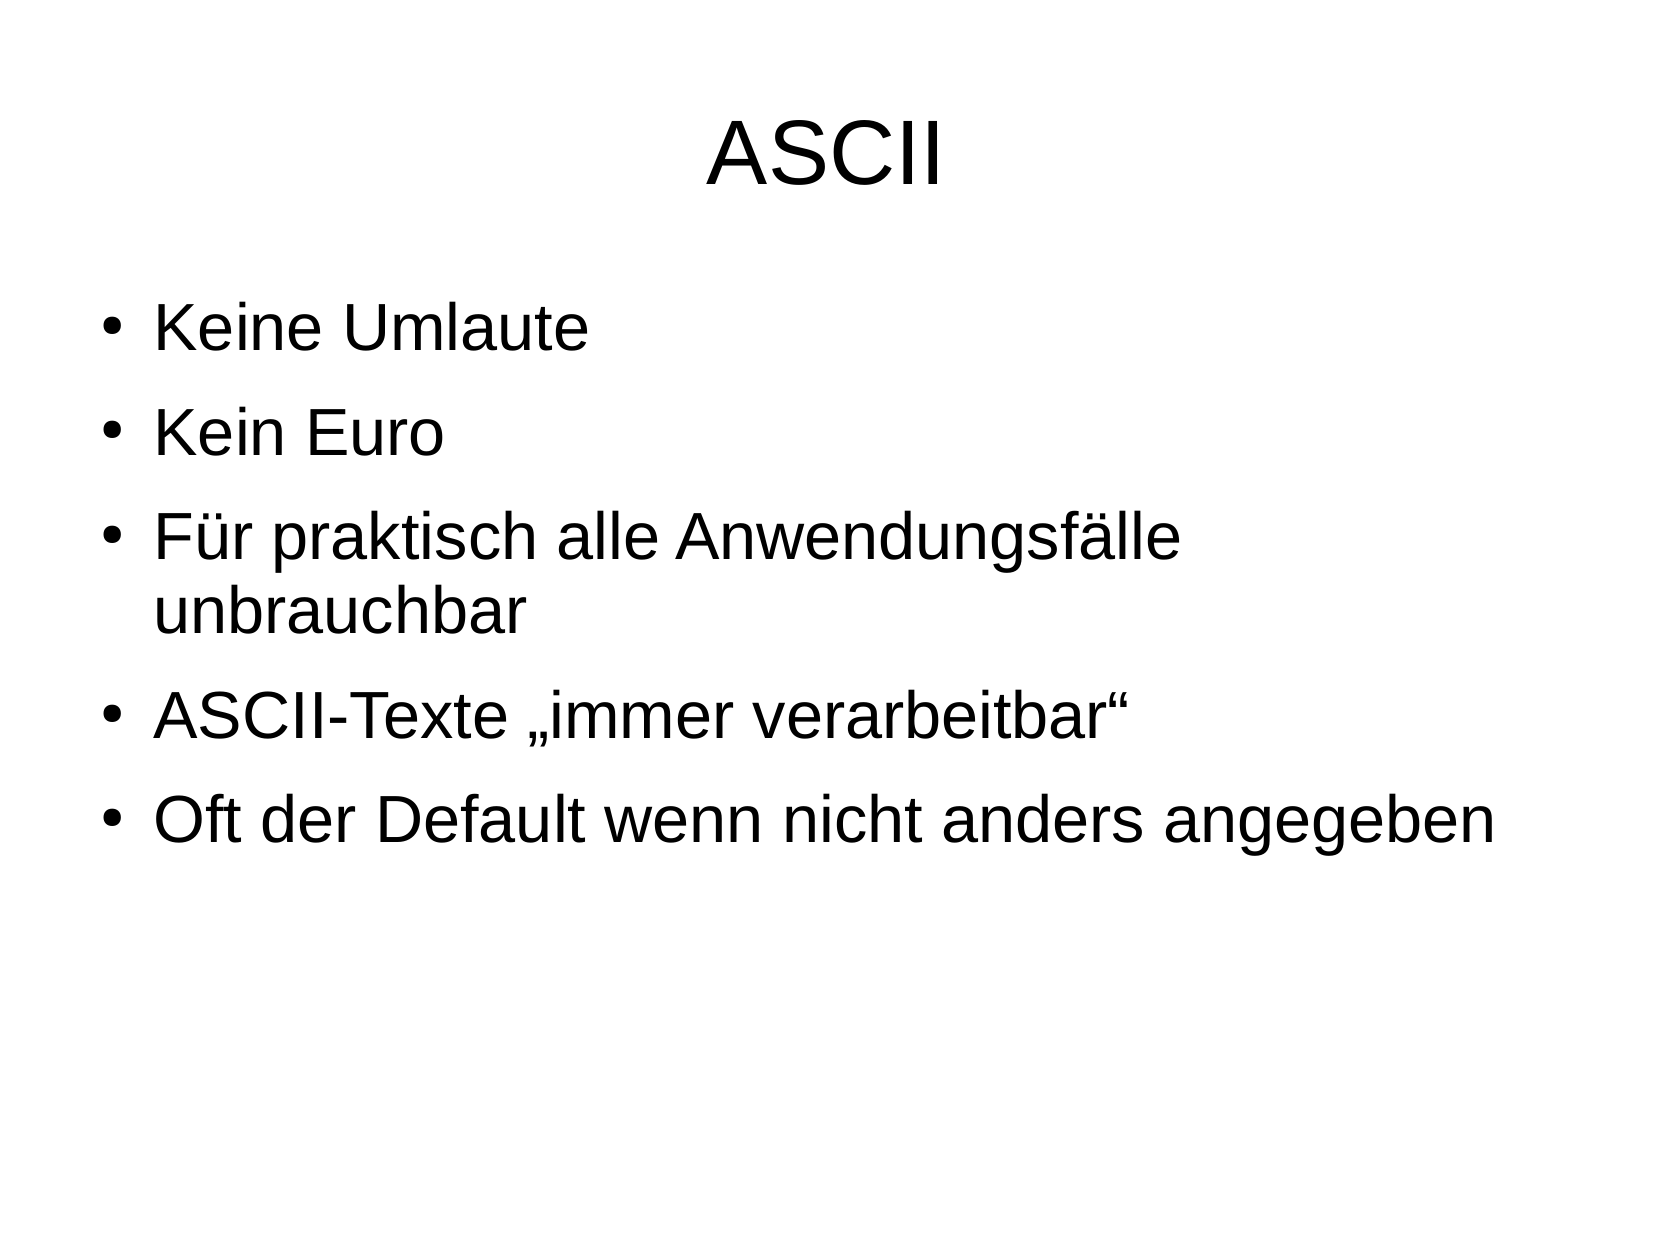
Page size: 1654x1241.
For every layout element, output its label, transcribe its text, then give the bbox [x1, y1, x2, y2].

title ASCII [82, 49, 1571, 257]
list Keine Umlaute Kein Euro Für praktisch alle Anwendungsfälle unbrauchbar ASCII-Texte „immer verarbeitbar“ Oft der Default wenn nicht anders angegeben [82, 290, 1571, 1010]
